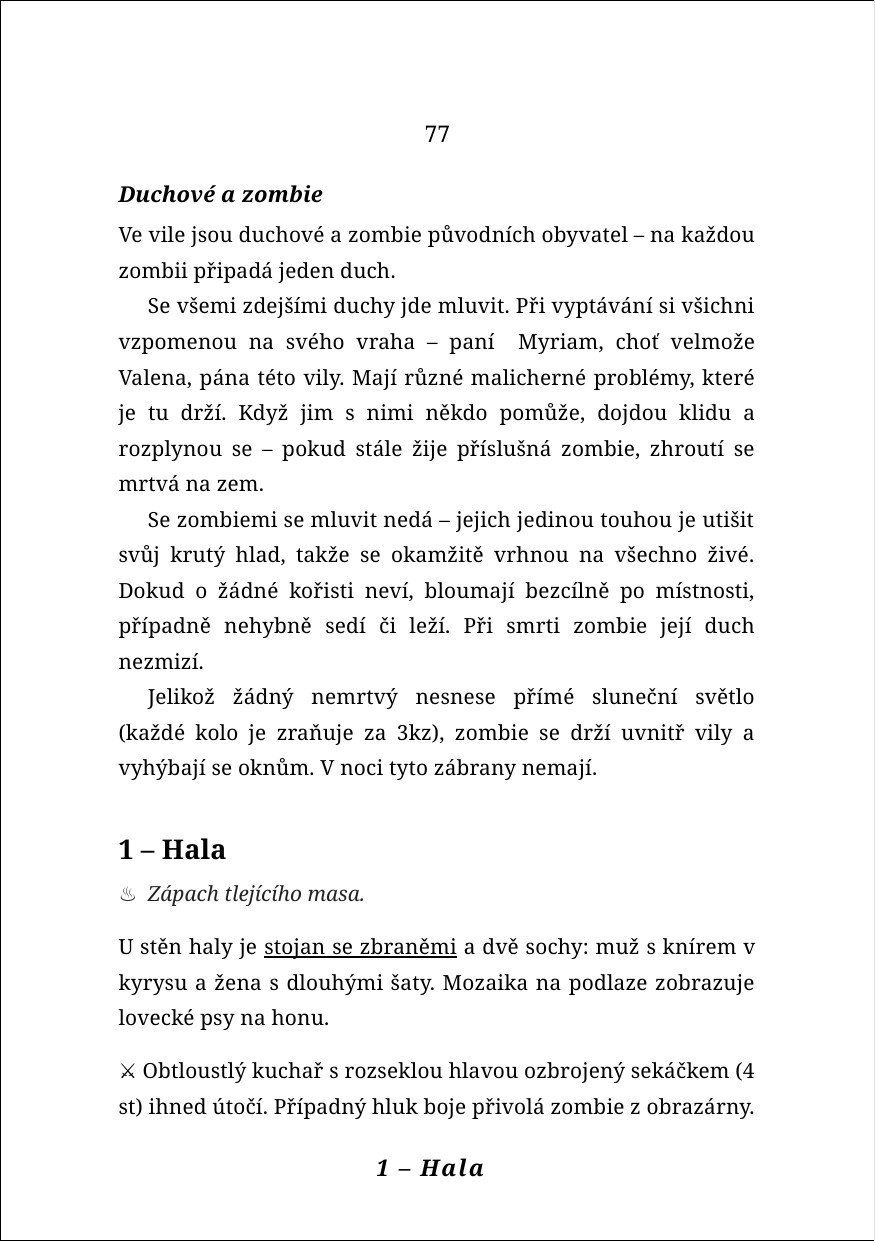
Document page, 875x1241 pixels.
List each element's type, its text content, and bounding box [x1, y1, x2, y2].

text U stěn haly je stojan se zbraněmi a dvě sochy: muž s knírem v kyrysu a žena s dlouhými šaty. Mozaika na podlaze zobrazuje lovecké psy na honu. [118, 932, 756, 1032]
text Ve vile jsou duchové a zombie původních obyvatel – na každou zombii připadá jeden duch. Se všemi zdejšími duchy jde mluvit. Při vyptávání si všichni vzpomenou na svého vraha – paní Myriam, choť velmože Valena, pána této vily. Mají různé malicherné problémy, které je tu drží. Když jim s nimi někdo pomůže, dojdou klidu a rozplynou se – pokud stále žije příslušná zombie, zhroutí se mrtvá na zem. Se zombiemi se mluvit nedá – jejich jedinou touhou je utišit svůj krutý hlad, takže se okamžitě vrhnou na všechno živé. Dokud o žádné kořisti neví, bloumají bezcílně po místnosti, případně nehybně sedí či leží. Při smrti zombie její duch nezmizí. Jelikož žádný nemrtvý nesnese přímé sluneční světlo (každé kolo je zraňuje za 3kz), zombie se drží uvnitř vily a vyhýbají se oknům. V noci tyto zábrany nemají. [118, 221, 756, 782]
subtitle Duchové a zombie [118, 179, 756, 209]
subtitle 1 – Hala [118, 830, 756, 867]
text ⚔ Obtloustlý kuchař s rozseklou hlavou ozbrojený sekáčkem (4 st) ihned útočí. Případný hluk boje přivolá zombie z obrazárny. [118, 1056, 756, 1120]
text ♨ Zápach tlejícího masa. [118, 879, 756, 907]
